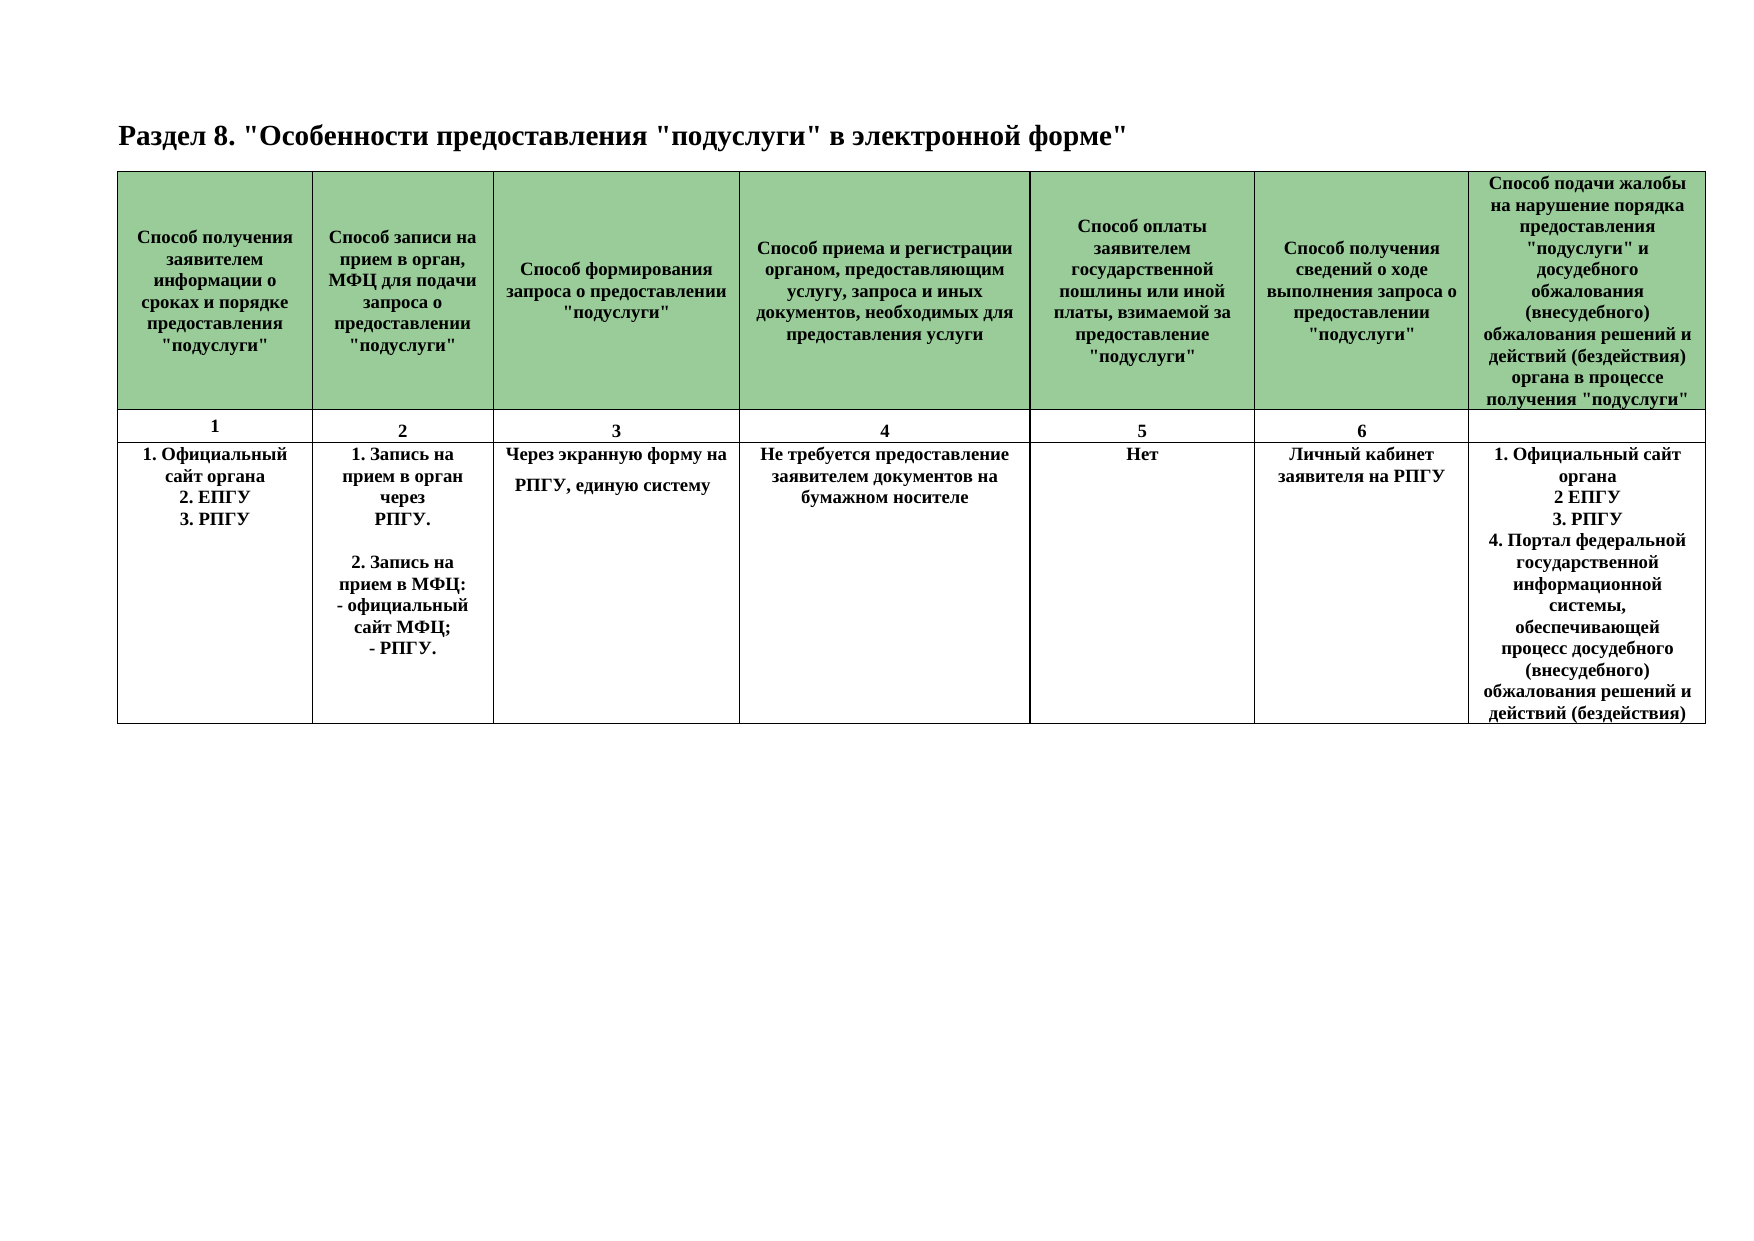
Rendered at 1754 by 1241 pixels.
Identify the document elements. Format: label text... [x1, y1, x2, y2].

table_cell Нет [1031, 443, 1254, 723]
table_cell 6 [1255, 410, 1468, 442]
table_header Способ оплаты заявителем государственной пошлины или иной платы, взимаемой за предоставление "подуслуги" [1031, 172, 1254, 409]
table_cell [1469, 410, 1705, 442]
table_cell 1. Официальный сайт органа 2 ЕПГУ 3. РПГУ 4. Портал федеральной государственной информационной системы, обеспечивающей процесс досудебного (внесудебного) обжалования решений и действий (бездействия) [1469, 443, 1705, 723]
table_header Способ получения сведений о ходе выполнения запроса о предоставлении "подуслуги" [1255, 172, 1468, 409]
table_cell Личный кабинет заявителя на РПГУ [1255, 443, 1468, 723]
table_cell 4 [740, 410, 1029, 442]
table_cell 1 [118, 410, 312, 442]
table_header Способ записи на прием в орган, МФЦ для подачи запроса о предоставлении "подуслуги" [313, 172, 493, 409]
table_cell 1. Официальный сайт органа 2. ЕПГУ 3. РПГУ [118, 443, 312, 723]
table_header Способ формирования запроса о предоставлении "подуслуги" [494, 172, 739, 409]
table_header Способ приема и регистрации органом, предоставляющим услугу, запроса и иных документов, необходимых для предоставления услуги [740, 172, 1029, 409]
table_cell 3 [494, 410, 739, 442]
table_cell 2 [313, 410, 493, 442]
table_header Способ подачи жалобы на нарушение порядка предоставления "подуслуги" и досудебного обжалования (внесудебного) обжалования решений и действий (бездействия) органа в процессе получения "подуслуги" [1469, 172, 1705, 409]
table_header Способ получения заявителем информации о сроках и порядке предоставления "подуслуги" [118, 172, 312, 409]
text Раздел 8. "Особенности предоставления "подуслуги" в электронной форме" [118, 118, 1683, 152]
table_cell Не требуется предоставление заявителем документов на бумажном носителе [740, 443, 1029, 723]
table_cell 1. Запись на прием в орган через РПГУ. 2. Запись на прием в МФЦ: - официальный сайт МФЦ; - РПГУ. [313, 443, 493, 723]
table_cell 5 [1031, 410, 1254, 442]
table_cell Через экранную форму на РПГУ, единую систему [494, 443, 739, 723]
